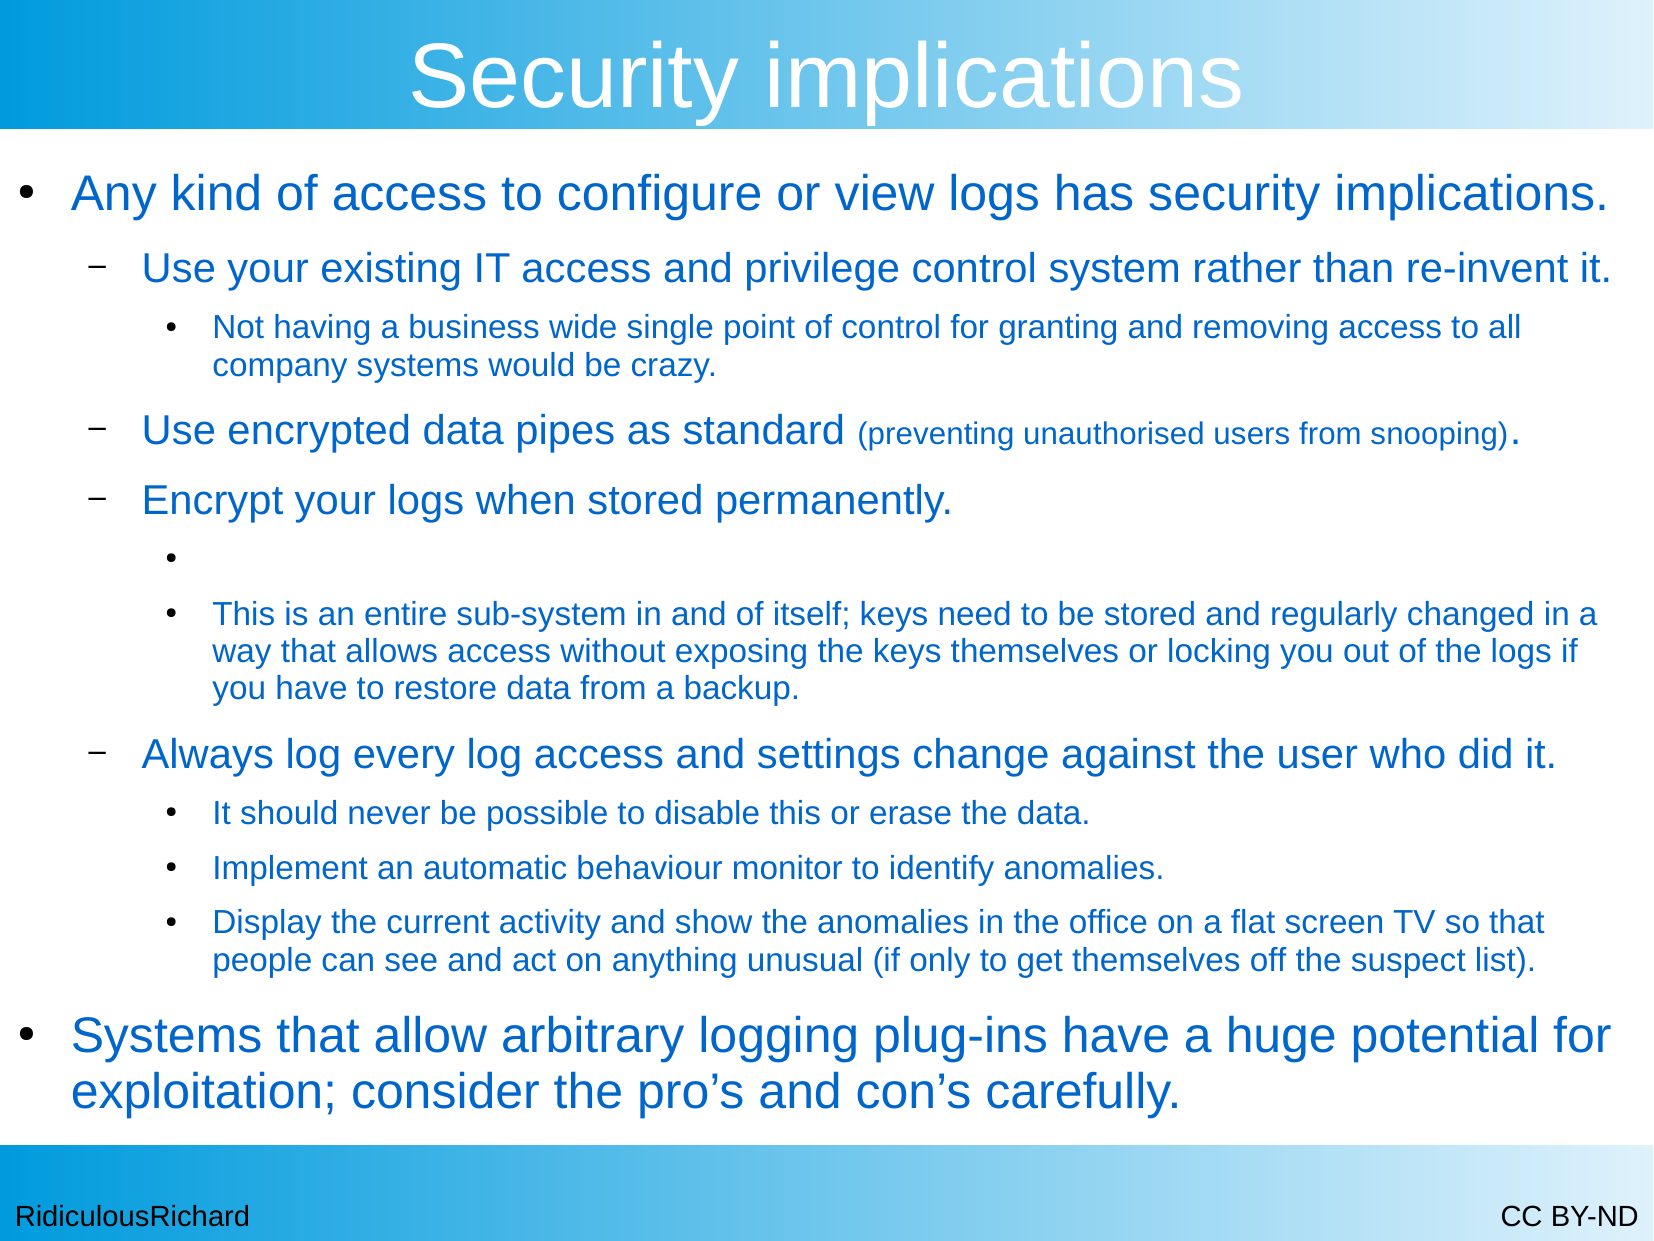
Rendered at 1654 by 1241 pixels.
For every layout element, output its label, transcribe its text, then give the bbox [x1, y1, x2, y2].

title Security implications [82, 23, 1571, 129]
list Any kind of access to configure or view logs has security implications. Use your existing IT access and privilege control system rather than re-invent it. Not having a business wide single point of control for granting and removing access to all company systems would be crazy. Use encrypted data pipes as standard (preventing unauthorised users from snooping). Encrypt your logs when stored permanently. This is an entire sub-system in and of itself; keys need to be stored and regularly changed in a way that allows access without exposing the keys themselves or locking you out of the logs if you have to restore data from a backup. Always log every log access and settings change against the user who did it. It should never be possible to disable this or erase the data. Implement an automatic behaviour monitor to identify anomalies. Display the current activity and show the anomalies in the office on a flat screen TV so that people can see and act on anything unusual (if only to get themselves off the suspect list). Systems that allow arbitrary logging plug-ins have a huge potential for exploitation; consider the pro’s and con’s carefully. [0, 165, 1642, 1123]
